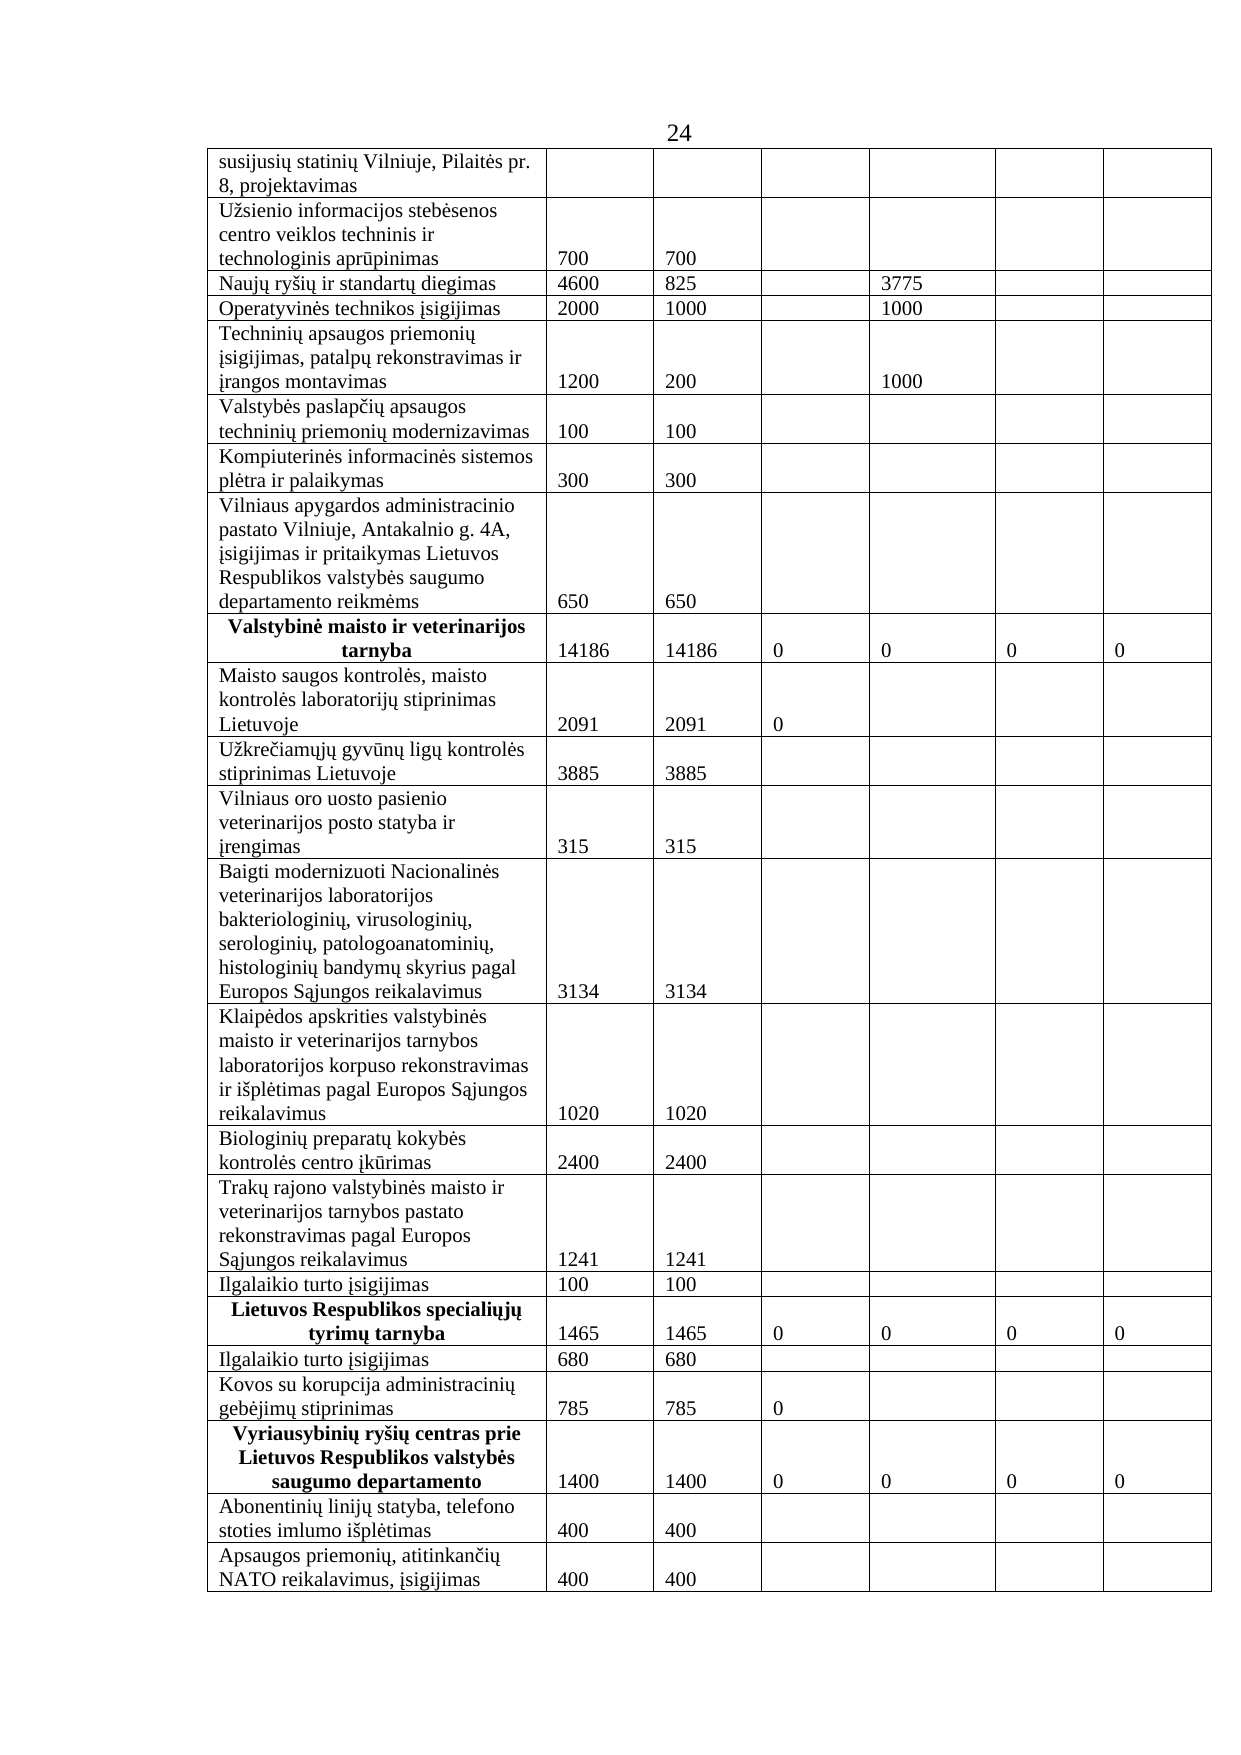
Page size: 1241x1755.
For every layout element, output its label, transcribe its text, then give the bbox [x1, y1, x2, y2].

table_cell 1020 [654, 1004, 761, 1125]
table_cell Baigti modernizuoti Nacionalinės veterinarijos laboratorijos bakteriologinių, virusologinių, serologinių, patologoanatominių, histologinių bandymų skyrius pagal Europos Sąjungos reikalavimus [208, 859, 546, 1003]
table_cell [996, 663, 1103, 736]
table_cell Klaipėdos apskrities valstybinės maisto ir veterinarijos tarnybos laboratorijos korpuso rekonstravimas ir išplėtimas pagal Europos Sąjungos reikalavimus [208, 1004, 546, 1125]
table_cell Maisto saugos kontrolės, maisto kontrolės laboratorijų stiprinimas Lietuvoje [208, 663, 546, 736]
table_cell 1400 [654, 1421, 761, 1493]
table_cell susijusių statinių Vilniuje, Pilaitės pr. 8, projektavimas [208, 149, 546, 197]
table_cell [1104, 198, 1211, 270]
table_cell [1104, 786, 1211, 858]
table_cell [996, 321, 1103, 393]
table_cell [996, 1126, 1103, 1174]
table_cell Vilniaus apygardos administracinio pastato Vilniuje, Antakalnio g. 4A, įsigijimas ir pritaikymas Lietuvos Respublikos valstybės saugumo departamento reikmėms [208, 493, 546, 613]
table_cell [996, 444, 1103, 492]
table_cell [762, 321, 869, 393]
table_cell 14186 [654, 614, 761, 662]
table_cell 200 [654, 321, 761, 393]
table_cell 1020 [547, 1004, 653, 1125]
table_cell 2091 [547, 663, 653, 736]
table_cell [762, 493, 869, 613]
table_cell [1104, 663, 1211, 736]
table_cell 315 [654, 786, 761, 858]
table_cell [762, 859, 869, 1003]
table_cell [762, 271, 869, 295]
table_cell Trakų rajono valstybinės maisto ir veterinarijos tarnybos pastato rekonstravimas pagal Europos Sąjungos reikalavimus [208, 1175, 546, 1271]
table_cell 650 [547, 493, 653, 613]
table_cell [996, 859, 1103, 1003]
table_cell Užsienio informacijos stebėsenos centro veiklos techninis ir technologinis aprūpinimas [208, 198, 546, 270]
table_cell 1241 [654, 1175, 761, 1271]
table_cell [762, 1126, 869, 1174]
table_cell [1104, 1272, 1211, 1296]
table_cell [762, 1494, 869, 1542]
table_cell 1000 [654, 296, 761, 320]
table_cell [870, 1126, 995, 1174]
table_cell [1104, 1494, 1211, 1542]
table_cell 785 [547, 1372, 653, 1420]
table_cell 1000 [870, 321, 995, 393]
table_cell [870, 493, 995, 613]
table_cell 3885 [654, 737, 761, 785]
table_cell [1104, 493, 1211, 613]
table_cell [870, 444, 995, 492]
table_cell 680 [547, 1346, 653, 1371]
table_cell [762, 149, 869, 197]
table_cell Užkrečiamųjų gyvūnų ligų kontrolės stiprinimas Lietuvoje [208, 737, 546, 785]
table_cell [870, 1543, 995, 1591]
table_cell Operatyvinės technikos įsigijimas [208, 296, 546, 320]
table_cell 0 [996, 1297, 1103, 1345]
table_cell 400 [654, 1543, 761, 1591]
table_cell [996, 1494, 1103, 1542]
table_cell [1104, 1126, 1211, 1174]
table_cell [1104, 1175, 1211, 1271]
table_cell [996, 493, 1103, 613]
table_cell 1400 [547, 1421, 653, 1493]
table_cell [996, 395, 1103, 443]
table_cell [1104, 395, 1211, 443]
table_cell 2091 [654, 663, 761, 736]
table_cell [996, 786, 1103, 858]
table_cell [1104, 321, 1211, 393]
table_cell [1104, 1004, 1211, 1125]
table_cell Techninių apsaugos priemonių įsigijimas, patalpų rekonstravimas ir įrangos montavimas [208, 321, 546, 393]
table_cell [870, 737, 995, 785]
table_cell Lietuvos Respublikos specialiųjų tyrimų tarnyba [208, 1297, 546, 1345]
table_cell [996, 296, 1103, 320]
table_cell [1104, 296, 1211, 320]
table_cell 0 [762, 614, 869, 662]
table_cell [996, 1543, 1103, 1591]
table_cell [996, 1175, 1103, 1271]
table_cell 400 [654, 1494, 761, 1542]
table_cell 1465 [547, 1297, 653, 1345]
table_cell [996, 737, 1103, 785]
table_cell 0 [996, 1421, 1103, 1493]
table_cell 0 [870, 1421, 995, 1493]
table_cell [762, 737, 869, 785]
table_cell Ilgalaikio turto įsigijimas [208, 1346, 546, 1371]
table_cell [996, 1272, 1103, 1296]
table_cell [1104, 1543, 1211, 1591]
table_cell [870, 1372, 995, 1420]
table_cell 2400 [547, 1126, 653, 1174]
table_cell 1465 [654, 1297, 761, 1345]
table_cell 700 [654, 198, 761, 270]
table_cell 300 [654, 444, 761, 492]
table_cell [996, 271, 1103, 295]
table_cell [870, 149, 995, 197]
table_cell Ilgalaikio turto įsigijimas [208, 1272, 546, 1296]
table_cell 0 [762, 663, 869, 736]
table_cell 0 [762, 1297, 869, 1345]
table_cell [996, 1004, 1103, 1125]
table_cell 0 [1104, 1421, 1211, 1493]
table_cell 0 [870, 1297, 995, 1345]
table_cell [762, 1543, 869, 1591]
table_cell [870, 1346, 995, 1371]
table_cell 785 [654, 1372, 761, 1420]
table_cell [762, 1004, 869, 1125]
table_cell 100 [654, 395, 761, 443]
table_cell [870, 663, 995, 736]
table_cell 400 [547, 1543, 653, 1591]
table_cell [1104, 1346, 1211, 1371]
table_cell [870, 1004, 995, 1125]
table_cell [870, 198, 995, 270]
table_cell [870, 786, 995, 858]
table_cell [762, 1175, 869, 1271]
table_cell [870, 859, 995, 1003]
table_cell [996, 149, 1103, 197]
table_cell [762, 1346, 869, 1371]
table_cell 4600 [547, 271, 653, 295]
table_cell 0 [1104, 614, 1211, 662]
table_cell Naujų ryšių ir standartų diegimas [208, 271, 546, 295]
table_cell 1000 [870, 296, 995, 320]
table_cell 3885 [547, 737, 653, 785]
table_cell 300 [547, 444, 653, 492]
table_cell 3134 [547, 859, 653, 1003]
table_cell [762, 296, 869, 320]
table_cell [654, 149, 761, 197]
table_cell 0 [1104, 1297, 1211, 1345]
table_cell 100 [654, 1272, 761, 1296]
table_cell 100 [547, 395, 653, 443]
table_cell [996, 198, 1103, 270]
table_cell [870, 1272, 995, 1296]
table_cell 315 [547, 786, 653, 858]
table_cell 0 [996, 614, 1103, 662]
table_cell [1104, 859, 1211, 1003]
table_cell 14186 [547, 614, 653, 662]
table_cell Apsaugos priemonių, atitinkančių NATO reikalavimus, įsigijimas [208, 1543, 546, 1591]
table_cell [1104, 271, 1211, 295]
table_cell [996, 1372, 1103, 1420]
table_cell 0 [762, 1421, 869, 1493]
table_cell 400 [547, 1494, 653, 1542]
table_cell [870, 395, 995, 443]
table_cell 680 [654, 1346, 761, 1371]
table_cell [762, 786, 869, 858]
table_cell 650 [654, 493, 761, 613]
table_cell 2000 [547, 296, 653, 320]
table_cell Abonentinių linijų statyba, telefono stoties imlumo išplėtimas [208, 1494, 546, 1542]
table_cell Kompiuterinės informacinės sistemos plėtra ir palaikymas [208, 444, 546, 492]
table_cell Valstybės paslapčių apsaugos techninių priemonių modernizavimas [208, 395, 546, 443]
table_cell Kovos su korupcija administracinių gebėjimų stiprinimas [208, 1372, 546, 1420]
table_cell Vyriausybinių ryšių centras prie Lietuvos Respublikos valstybės saugumo departamento [208, 1421, 546, 1493]
table_cell 825 [654, 271, 761, 295]
table_cell [762, 198, 869, 270]
table_cell [1104, 1372, 1211, 1420]
table_cell Vilniaus oro uosto pasienio veterinarijos posto statyba ir įrengimas [208, 786, 546, 858]
table_cell [1104, 149, 1211, 197]
table_cell [762, 395, 869, 443]
table_cell 2400 [654, 1126, 761, 1174]
table_cell Valstybinė maisto ir veterinarijos tarnyba [208, 614, 546, 662]
table_cell 1241 [547, 1175, 653, 1271]
table_cell [870, 1494, 995, 1542]
table_cell 0 [870, 614, 995, 662]
table_cell 3775 [870, 271, 995, 295]
table_cell 1200 [547, 321, 653, 393]
table_cell Biologinių preparatų kokybės kontrolės centro įkūrimas [208, 1126, 546, 1174]
table_cell [547, 149, 653, 197]
table_cell [762, 444, 869, 492]
table_cell 100 [547, 1272, 653, 1296]
table_cell 0 [762, 1372, 869, 1420]
table_cell [870, 1175, 995, 1271]
table_cell 700 [547, 198, 653, 270]
table_cell [762, 1272, 869, 1296]
table_cell [1104, 444, 1211, 492]
table_cell [1104, 737, 1211, 785]
table_cell 3134 [654, 859, 761, 1003]
table_cell [996, 1346, 1103, 1371]
